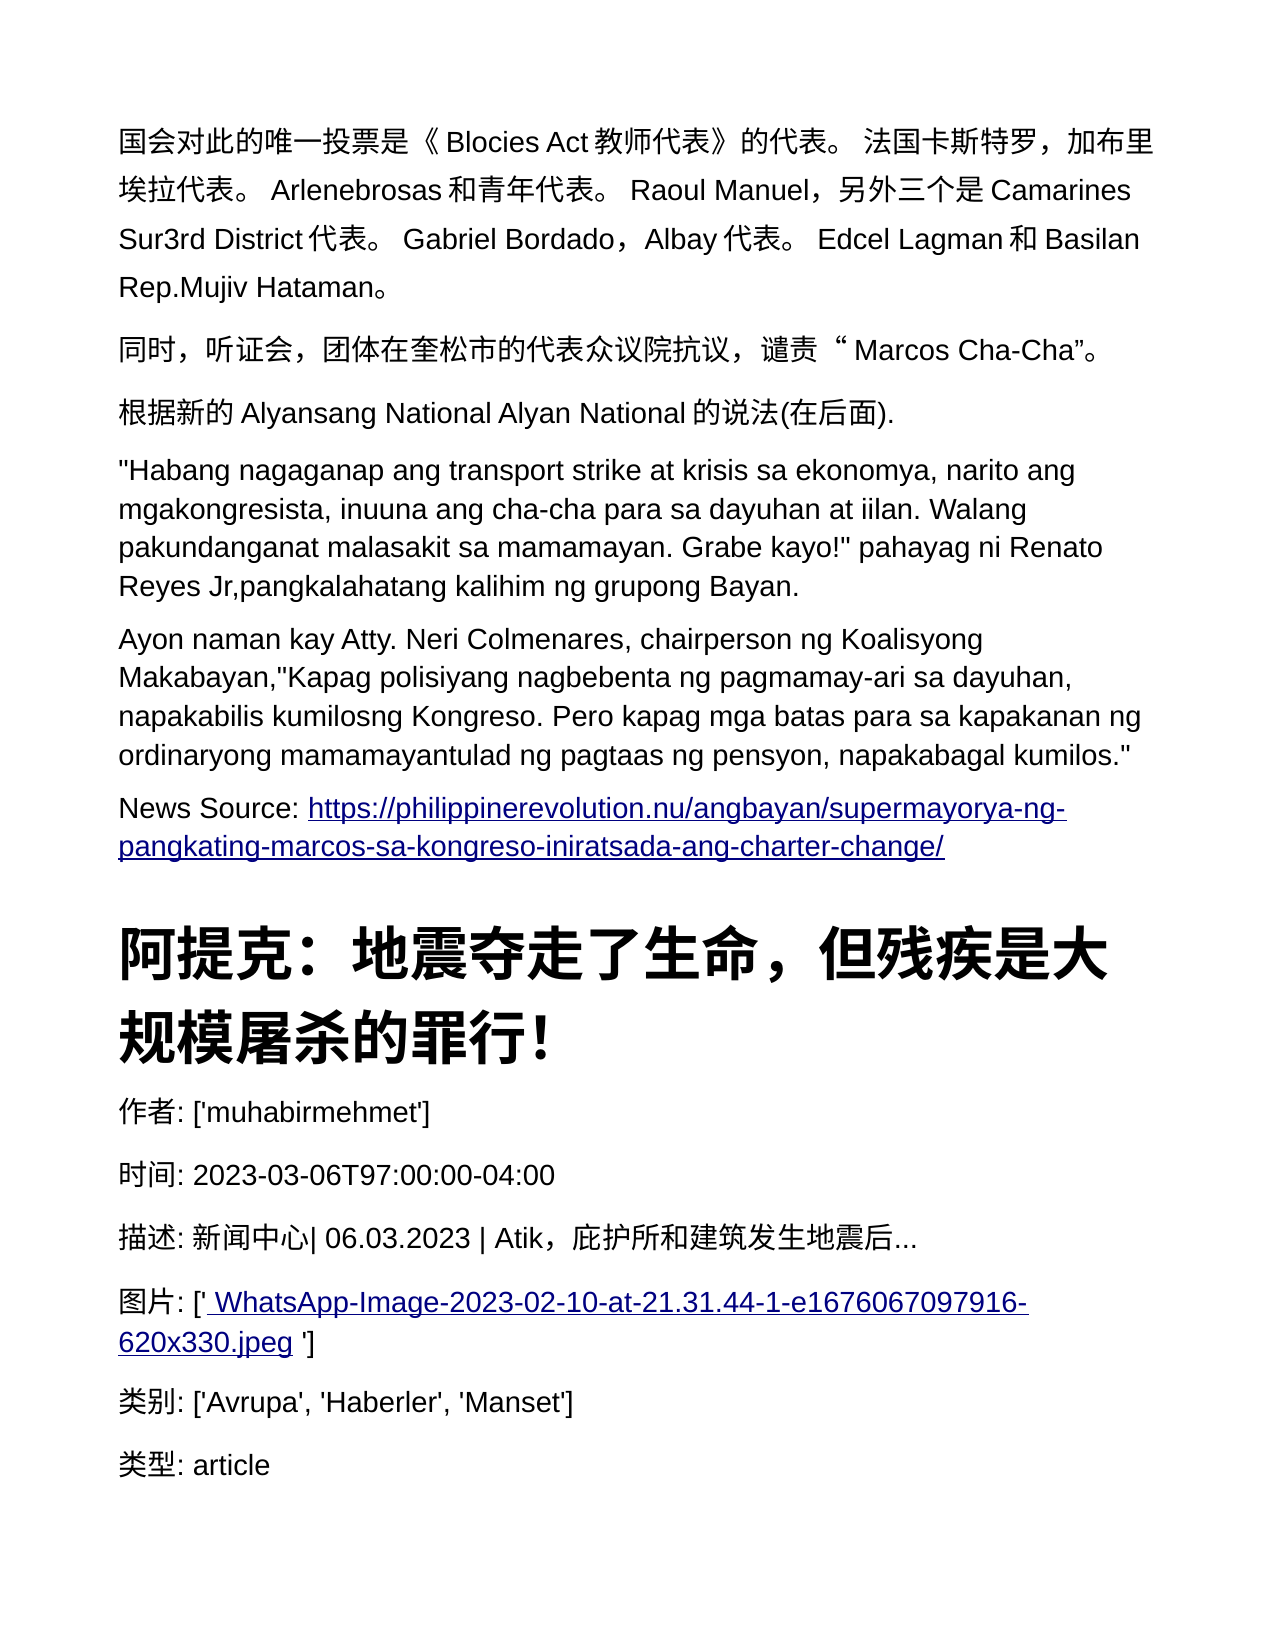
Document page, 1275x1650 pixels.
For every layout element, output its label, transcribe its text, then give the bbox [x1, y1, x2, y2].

text "Habang nagaganap ang transport strike at krisis sa ekonomya, narito ang mgakongresista, inuuna ang cha-cha para sa dayuhan at iilan. Walang pakundanganat malasakit sa mamamayan. Grabe kayo!" pahayag ni Renato Reyes Jr,pangkalahatang kalihim ng grupong Bayan. [118, 453, 1157, 602]
text 类型: article [118, 1442, 1157, 1484]
text 作者: ['muhabirmehmet'] [118, 1089, 1157, 1131]
text 描述: 新闻中心| 06.03.2023 | Atik，庇护所和建筑发生地震后... [118, 1215, 1157, 1257]
text 图片: [' WhatsApp-Image-2023-02-10-at-21.31.44-1-e1676067097916-620x330.jpeg '] [118, 1278, 1157, 1359]
text 国会对此的唯一投票是《 Blocies Act教师代表》的代表。 法国卡斯特罗，加布里埃拉代表。 Arlenebrosas和青年代表。 Raoul Manuel，另外三个是Camarines Sur3rd District代表。 Gabriel Bordado，Albay代表。 Edcel Lagman和Basilan Rep.Mujiv Hataman。 [118, 118, 1157, 306]
text Ayon naman kay Atty. Neri Colmenares, chairperson ng Koalisyong Makabayan,"Kapag polisiyang nagbebenta ng pagmamay-ari sa dayuhan, napakabilis kumilosng Kongreso. Pero kapag mga batas para sa kapakanan ng ordinaryong mamamayantulad ng pagtaas ng pensyon, napakabagal kumilos." [118, 622, 1157, 771]
text 同时，听证会，团体在奎松市的代表众议院抗议，谴责“ Marcos Cha-Cha”。 [118, 327, 1157, 369]
text 根据新的Alyansang National Alyan National的说法(在后面). [118, 390, 1157, 432]
subtitle 阿提克：地震夺走了生命，但残疾是大规模屠杀的罪行！ [118, 907, 1157, 1076]
text 时间: 2023-03-06T97:00:00-04:00 [118, 1152, 1157, 1194]
text 类别: ['Avrupa', 'Haberler', 'Manset'] [118, 1378, 1157, 1421]
text News Source: https://philippinerevolution.nu/angbayan/supermayorya-ng-pangkating-marcos-sa-kongreso-iniratsada-ang-charter-change/ [118, 791, 1157, 863]
